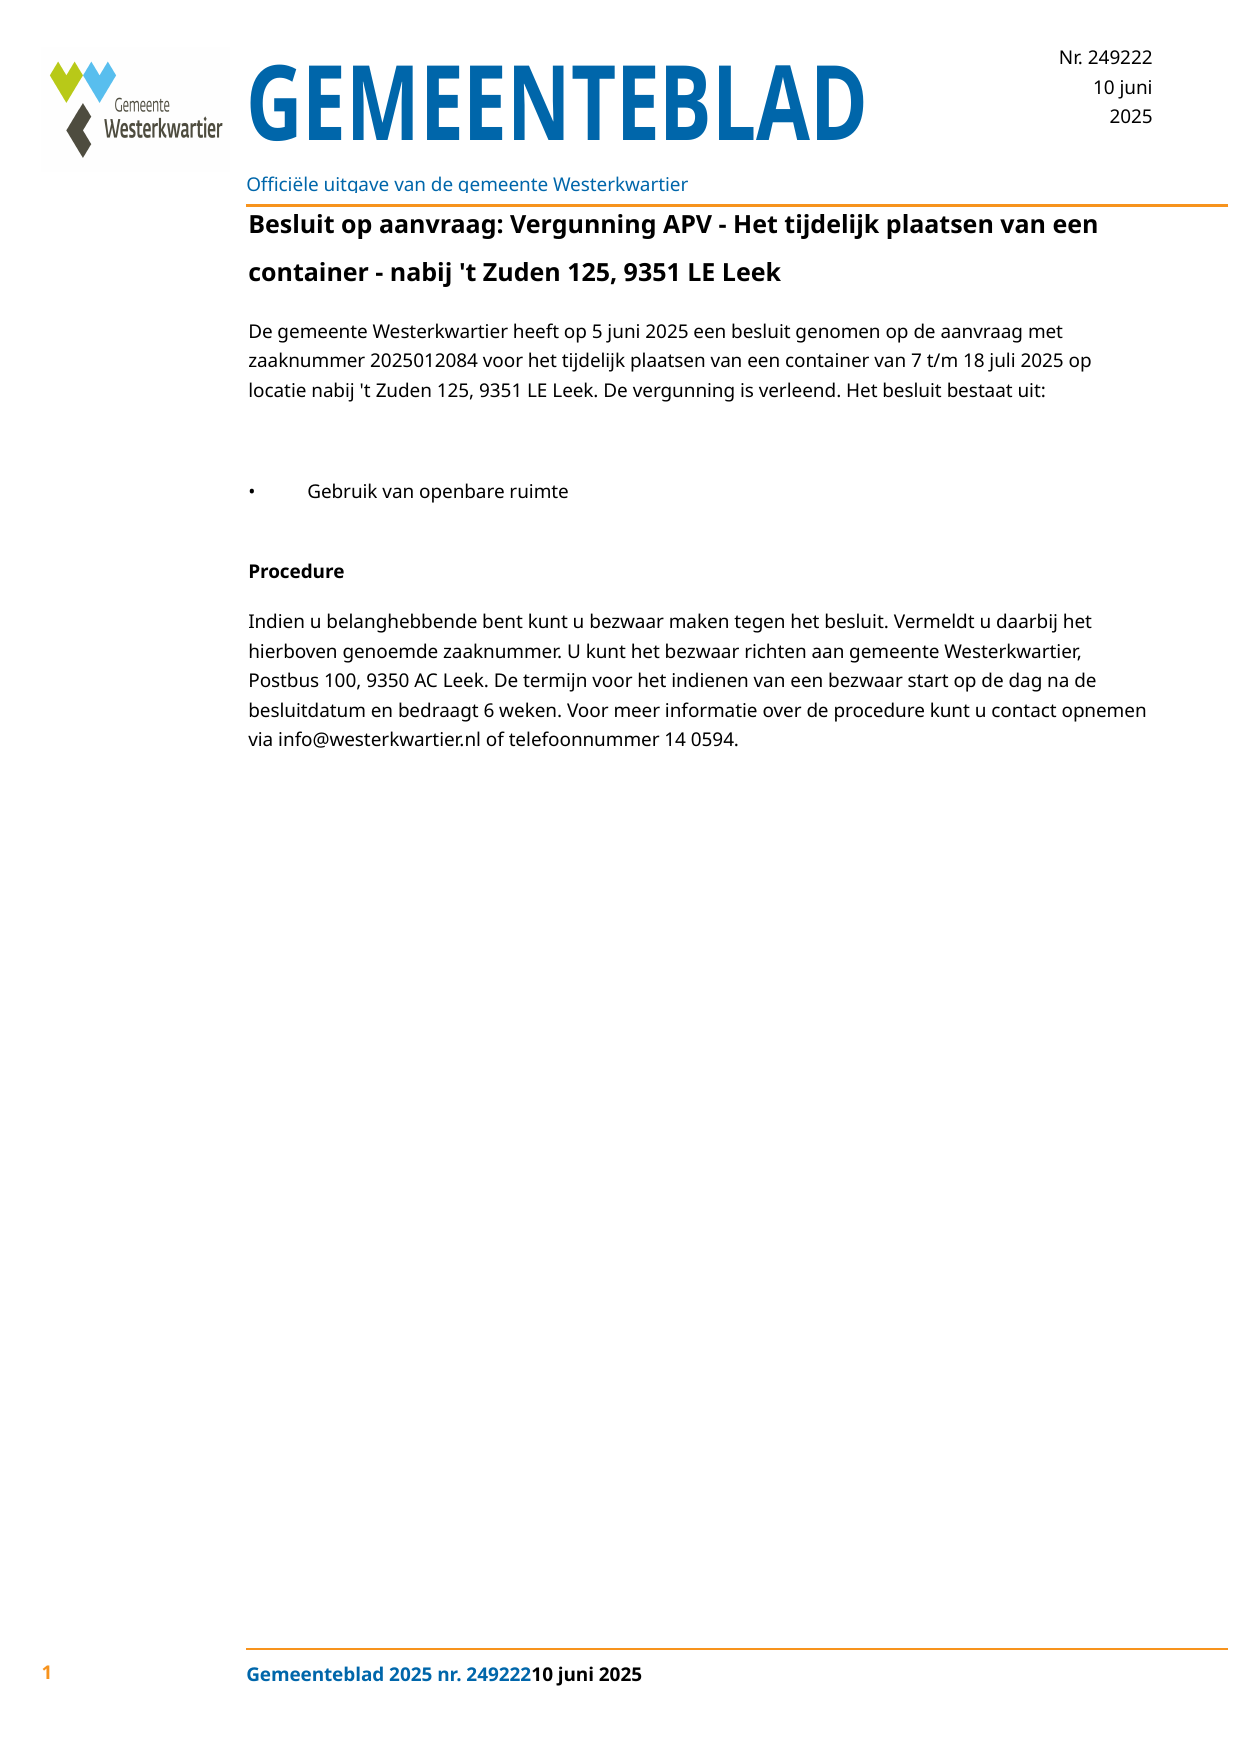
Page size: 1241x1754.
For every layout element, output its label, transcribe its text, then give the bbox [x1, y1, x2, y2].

text Besluit op aanvraag: Vergunning APV - Het tijdelijk plaatsen van een container - nabij 't Zuden 125, 9351 LE Leek [248, 207, 1152, 288]
text Procedure [248, 558, 1152, 584]
text De gemeente Westerkwartier heeft op 5 juni 2025 een besluit genomen op de aanvraag met zaaknummer 2025012084 voor het tijdelijk plaatsen van een container van 7 t/m 18 juli 2025 op locatie nabij 't Zuden 125, 9351 LE Leek. De vergunning is verleend. Het besluit bestaat uit: [248, 318, 1152, 403]
picture [41, 47, 231, 172]
text Indien u belanghebbende bent kunt u bezwaar maken tegen het besluit. Vermeldt u daarbij het hierboven genoemde zaaknummer. U kunt het bezwaar richten aan gemeente Westerkwartier, Postbus 100, 9350 AC Leek. De termijn voor het indienen van een bezwaar start op de dag na de besluitdatum en bedraagt 6 weken. Voor meer informatie over de procedure kunt u contact opnemen via info@westerkwartier.nl of telefoonnummer 14 0594. [248, 608, 1152, 752]
list Gebruik van openbare ruimte [248, 478, 1152, 504]
